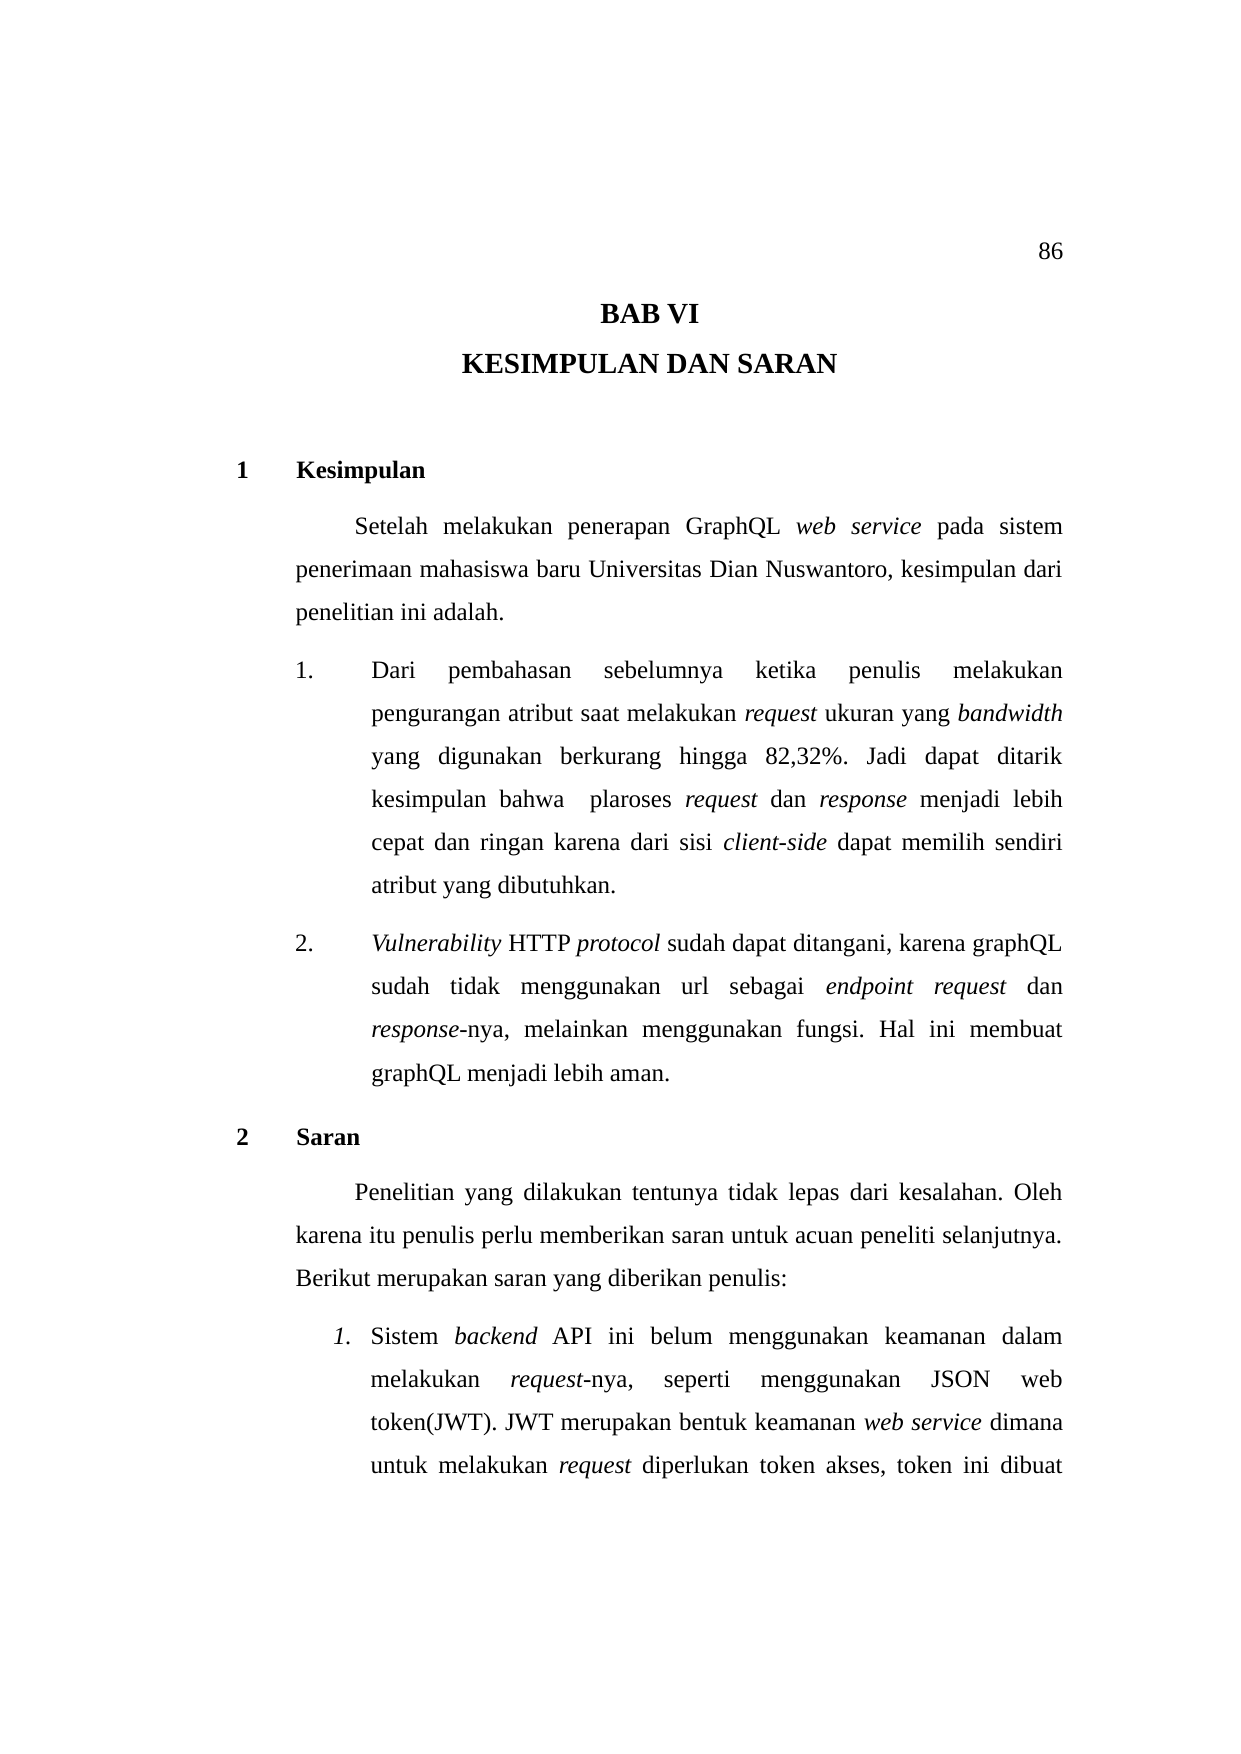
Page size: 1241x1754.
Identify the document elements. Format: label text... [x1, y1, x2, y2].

list Vulnerability HTTP protocol sudah dapat ditangani, karena graphQL sudah tidak menggunakan url sebagai endpoint request dan response-nya, melainkan menggunakan fungsi. Hal ini membuat graphQL menjadi lebih aman. [295, 928, 1063, 1086]
subtitle Saran [236, 1122, 1063, 1150]
list Sistem backend API ini belum menggunakan keamanan dalam melakukan request-nya, seperti menggunakan JSON web token(JWT). JWT merupakan bentuk keamanan web service dimana untuk melakukan request diperlukan token akses, token ini dibuat [333, 1321, 1063, 1479]
text Penelitian yang dilakukan tentunya tidak lepas dari kesalahan. Oleh karena itu penulis perlu memberikan saran untuk acuan peneliti selanjutnya. Berikut merupakan saran yang diberikan penulis: [295, 1177, 1063, 1292]
subtitle Kesimpulan [236, 455, 1063, 484]
text Setelah melakukan penerapan GraphQL web service pada sistem penerimaan mahasiswa baru Universitas Dian Nuswantoro, kesimpulan dari penelitian ini adalah. [295, 511, 1063, 626]
subtitle BAB VI Kesimpulan dan saran [236, 296, 1063, 380]
list Dari pembahasan sebelumnya ketika penulis melakukan pengurangan atribut saat melakukan request ukuran yang bandwidth yang digunakan berkurang hingga 82,32%. Jadi dapat ditarik kesimpulan bahwa plaroses request dan response menjadi lebih cepat dan ringan karena dari sisi client-side dapat memilih sendiri atribut yang dibutuhkan. [295, 655, 1063, 899]
